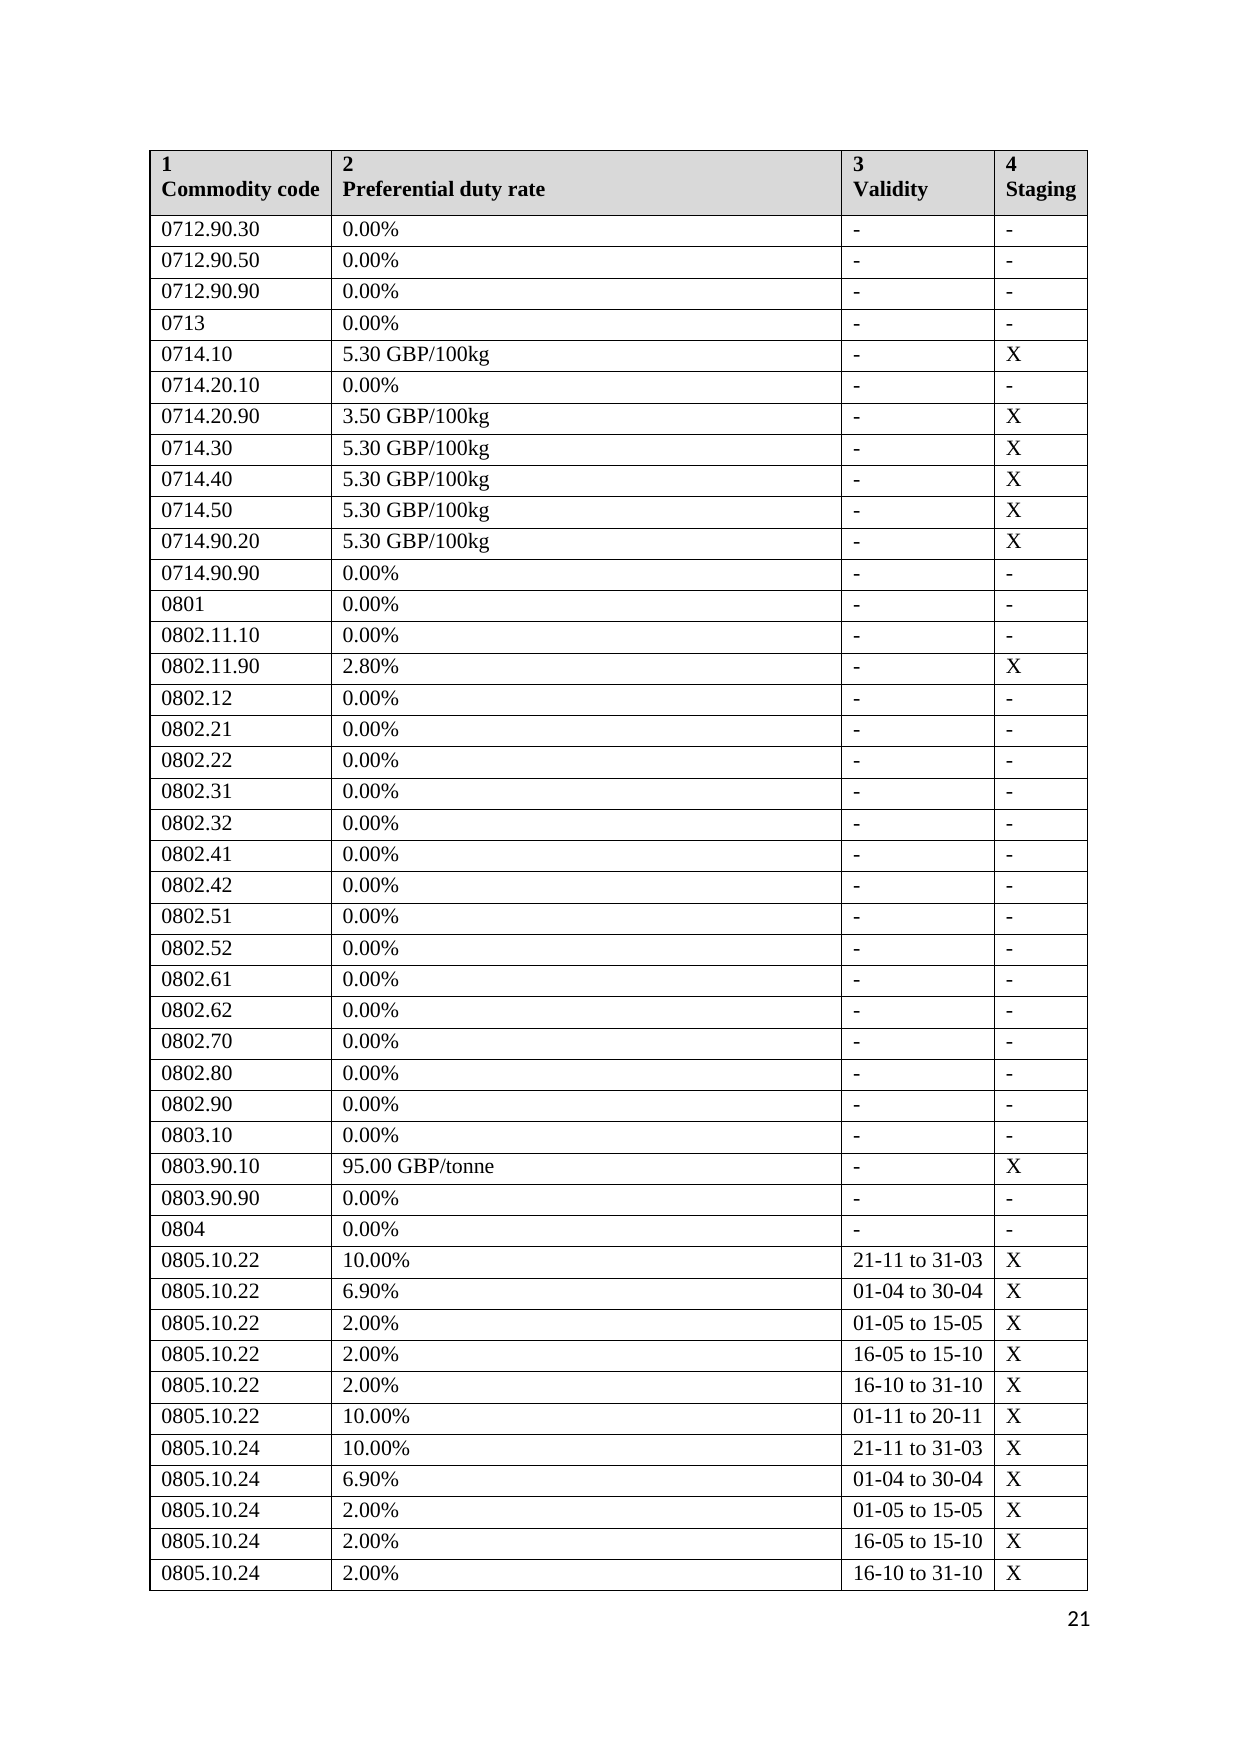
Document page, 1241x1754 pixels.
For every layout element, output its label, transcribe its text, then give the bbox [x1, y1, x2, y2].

table_cell 0.00% [332, 716, 841, 746]
table_cell 0805.10.24 [151, 1529, 331, 1559]
table_cell 0712.90.50 [151, 247, 331, 277]
table_cell - [842, 435, 994, 465]
table_cell X [995, 1310, 1087, 1340]
table_cell 2.80% [332, 654, 841, 684]
table_cell - [842, 247, 994, 277]
table_cell X [995, 1247, 1087, 1277]
table_cell - [995, 560, 1087, 590]
table_cell 16-10 to 31-10 [842, 1560, 994, 1590]
table_cell - [995, 279, 1087, 309]
table_cell 0.00% [332, 216, 841, 246]
table_cell 21-11 to 31-03 [842, 1435, 994, 1465]
table_cell 0.00% [332, 591, 841, 621]
table_cell 0802.12 [151, 685, 331, 715]
table_cell X [995, 404, 1087, 434]
table_cell 0714.10 [151, 341, 331, 371]
table_cell 0802.32 [151, 810, 331, 840]
table_cell - [842, 716, 994, 746]
table_cell 0.00% [332, 1091, 841, 1121]
table_cell 0714.20.10 [151, 372, 331, 402]
table_cell - [995, 779, 1087, 809]
table_cell 01-04 to 30-04 [842, 1279, 994, 1309]
table_cell 0714.20.90 [151, 404, 331, 434]
table_cell 0805.10.22 [151, 1247, 331, 1277]
table_cell 0802.70 [151, 1029, 331, 1059]
table_cell 0.00% [332, 622, 841, 652]
table_cell - [842, 747, 994, 777]
table_cell X [995, 1404, 1087, 1434]
table_cell 0802.80 [151, 1060, 331, 1090]
table_cell 0802.22 [151, 747, 331, 777]
table_cell - [995, 1060, 1087, 1090]
table_cell 0803.90.90 [151, 1185, 331, 1215]
table_cell 0805.10.22 [151, 1372, 331, 1402]
table_cell - [842, 810, 994, 840]
table_cell 0.00% [332, 1060, 841, 1090]
table_cell 2.00% [332, 1497, 841, 1527]
table_cell 6.90% [332, 1279, 841, 1309]
table_cell 0712.90.90 [151, 279, 331, 309]
table_cell 5.30 GBP/100kg [332, 529, 841, 559]
table_cell 0714.40 [151, 466, 331, 496]
table_cell 2.00% [332, 1560, 841, 1590]
table_cell 0.00% [332, 372, 841, 402]
table_header 3 Validity [842, 151, 994, 215]
table_cell - [842, 966, 994, 996]
table_cell - [995, 966, 1087, 996]
table_cell X [995, 341, 1087, 371]
table_cell X [995, 1529, 1087, 1559]
table_cell - [842, 997, 994, 1027]
table_cell 21-11 to 31-03 [842, 1247, 994, 1277]
table_cell 0804 [151, 1216, 331, 1246]
table_cell 0.00% [332, 810, 841, 840]
table_cell 0.00% [332, 904, 841, 934]
table_cell 0.00% [332, 935, 841, 965]
table_cell - [995, 622, 1087, 652]
table_cell 0.00% [332, 1216, 841, 1246]
table_cell X [995, 466, 1087, 496]
table_cell - [995, 904, 1087, 934]
table_cell - [842, 1060, 994, 1090]
table_cell 0805.10.24 [151, 1560, 331, 1590]
table_cell 5.30 GBP/100kg [332, 497, 841, 527]
table_cell 0714.50 [151, 497, 331, 527]
table_cell - [995, 935, 1087, 965]
table_cell - [995, 747, 1087, 777]
table_cell 10.00% [332, 1404, 841, 1434]
table_cell 0805.10.22 [151, 1310, 331, 1340]
table_cell 2.00% [332, 1310, 841, 1340]
table_cell 0.00% [332, 310, 841, 340]
table_cell 01-05 to 15-05 [842, 1310, 994, 1340]
table_cell - [995, 310, 1087, 340]
table_cell - [842, 685, 994, 715]
table_cell X [995, 1154, 1087, 1184]
table_cell 0.00% [332, 279, 841, 309]
table_cell 0802.52 [151, 935, 331, 965]
table_cell - [842, 1185, 994, 1215]
table_header 4 Staging [995, 151, 1087, 215]
table_cell 01-11 to 20-11 [842, 1404, 994, 1434]
table_cell 01-05 to 15-05 [842, 1497, 994, 1527]
table_cell X [995, 497, 1087, 527]
table_cell X [995, 1372, 1087, 1402]
table_cell 0.00% [332, 685, 841, 715]
table_cell - [842, 1154, 994, 1184]
table_cell 16-05 to 15-10 [842, 1529, 994, 1559]
table_cell - [995, 247, 1087, 277]
table_cell X [995, 654, 1087, 684]
table_cell 01-04 to 30-04 [842, 1466, 994, 1496]
table_cell 0802.61 [151, 966, 331, 996]
table_cell 0714.90.20 [151, 529, 331, 559]
table_cell 0802.41 [151, 841, 331, 871]
table_cell - [995, 1216, 1087, 1246]
table_cell 0.00% [332, 872, 841, 902]
table_cell 2.00% [332, 1341, 841, 1371]
table_cell - [995, 591, 1087, 621]
table_cell 0803.90.10 [151, 1154, 331, 1184]
table_cell 3.50 GBP/100kg [332, 404, 841, 434]
table_cell - [995, 841, 1087, 871]
table_cell 5.30 GBP/100kg [332, 466, 841, 496]
table_cell 0805.10.24 [151, 1466, 331, 1496]
table_cell X [995, 435, 1087, 465]
table_cell 0.00% [332, 247, 841, 277]
table_cell - [995, 716, 1087, 746]
table_cell - [995, 872, 1087, 902]
table_header 2 Preferential duty rate [332, 151, 841, 215]
table_cell - [995, 1122, 1087, 1152]
table_cell 0.00% [332, 1029, 841, 1059]
table_cell 0805.10.22 [151, 1341, 331, 1371]
table_cell - [842, 372, 994, 402]
table_cell 0805.10.22 [151, 1404, 331, 1434]
table_cell 0.00% [332, 560, 841, 590]
table_cell - [842, 841, 994, 871]
table_cell 0803.10 [151, 1122, 331, 1152]
table_cell - [995, 372, 1087, 402]
table_cell 0714.90.90 [151, 560, 331, 590]
table_cell 0802.90 [151, 1091, 331, 1121]
table_cell 0802.21 [151, 716, 331, 746]
table_cell - [842, 497, 994, 527]
table_cell 95.00 GBP/tonne [332, 1154, 841, 1184]
table_cell - [842, 779, 994, 809]
table_cell 0802.51 [151, 904, 331, 934]
table_cell 0805.10.24 [151, 1497, 331, 1527]
table_cell - [842, 310, 994, 340]
table_cell - [842, 1029, 994, 1059]
table_cell - [842, 622, 994, 652]
table_cell 0801 [151, 591, 331, 621]
table_cell 5.30 GBP/100kg [332, 435, 841, 465]
table_cell X [995, 1341, 1087, 1371]
table_cell - [995, 216, 1087, 246]
table_cell 16-10 to 31-10 [842, 1372, 994, 1402]
table_cell - [995, 997, 1087, 1027]
table_cell 0.00% [332, 966, 841, 996]
table_cell 0805.10.22 [151, 1279, 331, 1309]
table_cell - [995, 1029, 1087, 1059]
table_cell - [842, 1122, 994, 1152]
table_cell 2.00% [332, 1529, 841, 1559]
table_cell 10.00% [332, 1435, 841, 1465]
table_cell - [842, 935, 994, 965]
table_cell 0805.10.24 [151, 1435, 331, 1465]
table_cell 0802.42 [151, 872, 331, 902]
table_cell X [995, 1435, 1087, 1465]
table_cell X [995, 1560, 1087, 1590]
table_cell - [995, 1185, 1087, 1215]
table_cell 0.00% [332, 747, 841, 777]
table_cell X [995, 1279, 1087, 1309]
table_cell 0714.30 [151, 435, 331, 465]
table_cell - [842, 279, 994, 309]
table_cell 2.00% [332, 1372, 841, 1402]
table_cell - [842, 904, 994, 934]
table_cell - [842, 1216, 994, 1246]
table_cell - [995, 685, 1087, 715]
table_cell 0.00% [332, 841, 841, 871]
table_cell 0.00% [332, 779, 841, 809]
table_cell 0802.11.90 [151, 654, 331, 684]
table_cell 0.00% [332, 997, 841, 1027]
table_cell 10.00% [332, 1247, 841, 1277]
table_cell - [842, 529, 994, 559]
table_cell 6.90% [332, 1466, 841, 1496]
table_cell 5.30 GBP/100kg [332, 341, 841, 371]
table_cell - [995, 810, 1087, 840]
table_cell 0802.62 [151, 997, 331, 1027]
table_cell X [995, 1497, 1087, 1527]
table_cell - [842, 560, 994, 590]
table_cell - [842, 404, 994, 434]
table_cell 0712.90.30 [151, 216, 331, 246]
table_cell - [842, 654, 994, 684]
table_cell - [842, 341, 994, 371]
table_header 1 Commodity code [151, 151, 331, 215]
table_cell X [995, 1466, 1087, 1496]
table_cell 0713 [151, 310, 331, 340]
table_cell 0802.31 [151, 779, 331, 809]
table_cell - [842, 591, 994, 621]
table_cell 16-05 to 15-10 [842, 1341, 994, 1371]
table_cell 0.00% [332, 1185, 841, 1215]
table_cell 0802.11.10 [151, 622, 331, 652]
table_cell - [842, 1091, 994, 1121]
table_cell - [995, 1091, 1087, 1121]
table_cell 0.00% [332, 1122, 841, 1152]
table_cell - [842, 872, 994, 902]
table_cell - [842, 216, 994, 246]
table_cell - [842, 466, 994, 496]
table_cell X [995, 529, 1087, 559]
